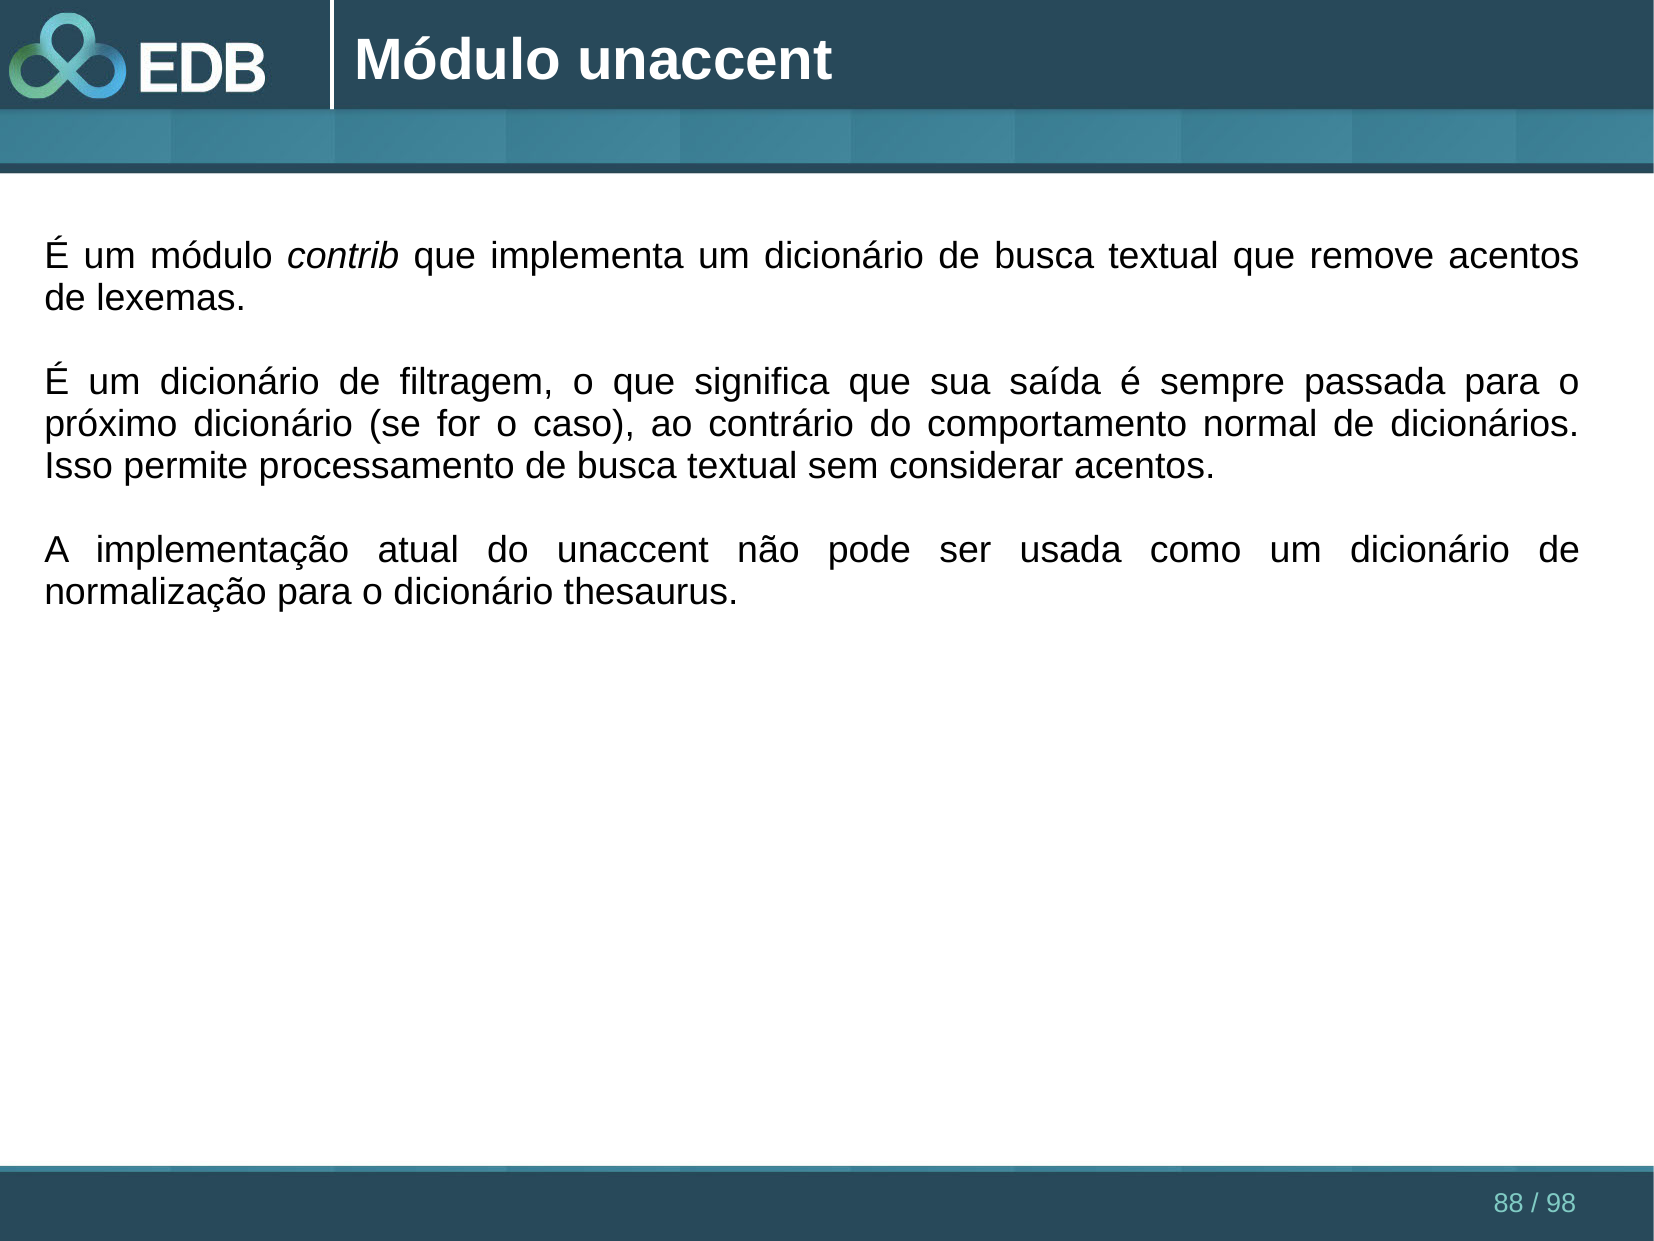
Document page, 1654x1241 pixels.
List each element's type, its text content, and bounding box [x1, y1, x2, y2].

text_box É um módulo contrib que implementa um dicionário de busca textual que remove acentos de lexemas. É um dicionário de filtragem, o que significa que sua saída é sempre passada para o próximo dicionário (se for o caso), ao contrário do comportamento normal de dicionários. Isso permite processamento de busca textual sem considerar acentos. A implementação atual do unaccent não pode ser usada como um dicionário de normalização para o dicionário thesaurus. [29, 227, 1595, 621]
picture [0, 0, 1654, 1241]
title Módulo unaccent [354, 26, 1595, 92]
